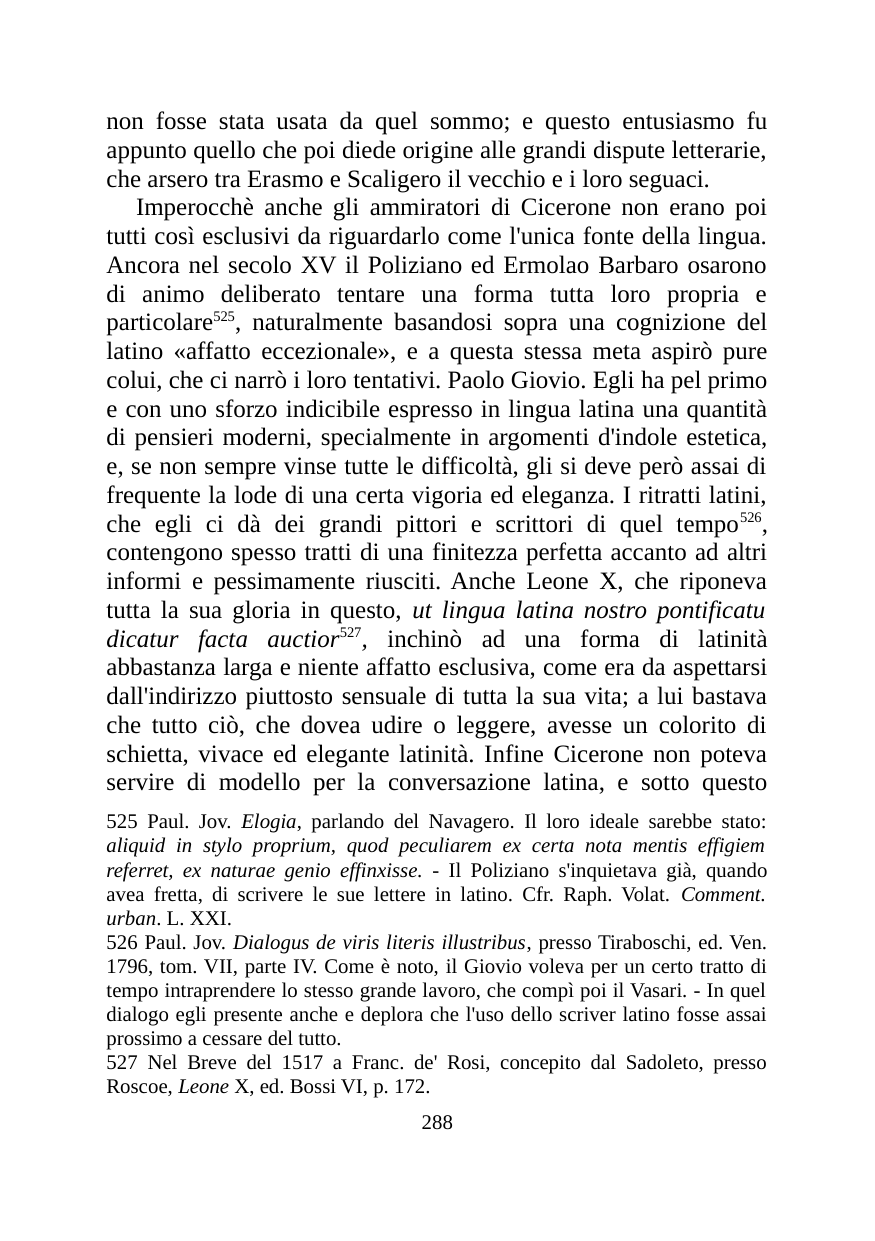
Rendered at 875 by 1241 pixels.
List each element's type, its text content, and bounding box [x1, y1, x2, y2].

text Imperocchè anche gli ammiratori di Cicerone non erano poi tutti così esclusivi da riguardarlo come l'unica fonte della lingua. Ancora nel secolo XV il Poliziano ed Ermolao Barbaro osarono di animo deliberato tentare una forma tutta loro propria e particolare, naturalmente basandosi sopra una cognizione del latino «affatto eccezionale», e a questa stessa meta aspirò pure colui, che ci narrò i loro tentativi. Paolo Giovio. Egli ha pel primo e con uno sforzo indicibile espresso in lingua latina una quantità di pensieri moderni, specialmente in argomenti d'indole estetica, e, se non sempre vinse tutte le difficoltà, gli si deve però assai di frequente la lode di una certa vigoria ed eleganza. I ritratti latini, che egli ci dà dei grandi pittori e scrittori di quel tempo, contengono spesso tratti di una finitezza perfetta accanto ad altri informi e pessimamente riusciti. Anche Leone X, che riponeva tutta la sua gloria in questo, ut lingua latina nostro pontificatu dicatur facta auctior, inchinò ad una forma di latinità abbastanza larga e niente affatto esclusiva, come era da aspettarsi dall'indirizzo piuttosto sensuale di tutta la sua vita; a lui bastava che tutto ciò, che dovea udire o leggere, avesse un colorito di schietta, vivace ed elegante latinità. Infine Cicerone non poteva servire di modello per la conversazione latina, e sotto questo [106, 192, 768, 796]
text Nel Breve del 1517 a Franc. de' Rosi, concepito dal Sadoleto, presso Roscoe, Leone X, ed. Bossi VI, p. 172. [106, 1050, 768, 1098]
text non fosse stata usata da quel sommo; e questo entusiasmo fu appunto quello che poi diede origine alle grandi dispute letterarie, che arsero tra Erasmo e Scaligero il vecchio e i loro seguaci. [106, 106, 768, 192]
text Paul. Jov. Dialogus de viris literis illustribus, presso Tiraboschi, ed. Ven. 1796, tom. VII, parte IV. Come è noto, il Giovio voleva per un certo tratto di tempo intraprendere lo stesso grande lavoro, che compì poi il Vasari. - In quel dialogo egli presente anche e deplora che l'uso dello scriver latino fosse assai prossimo a cessare del tutto. [106, 930, 768, 1050]
text Paul. Jov. Elogia, parlando del Navagero. Il loro ideale sarebbe stato: aliquid in stylo proprium, quod peculiarem ex certa nota mentis effigiem referret, ex naturae genio effinxisse. - Il Poliziano s'inquietava già, quando avea fretta, di scrivere le sue lettere in latino. Cfr. Raph. Volat. Comment. urban. L. XXI. [106, 809, 768, 930]
